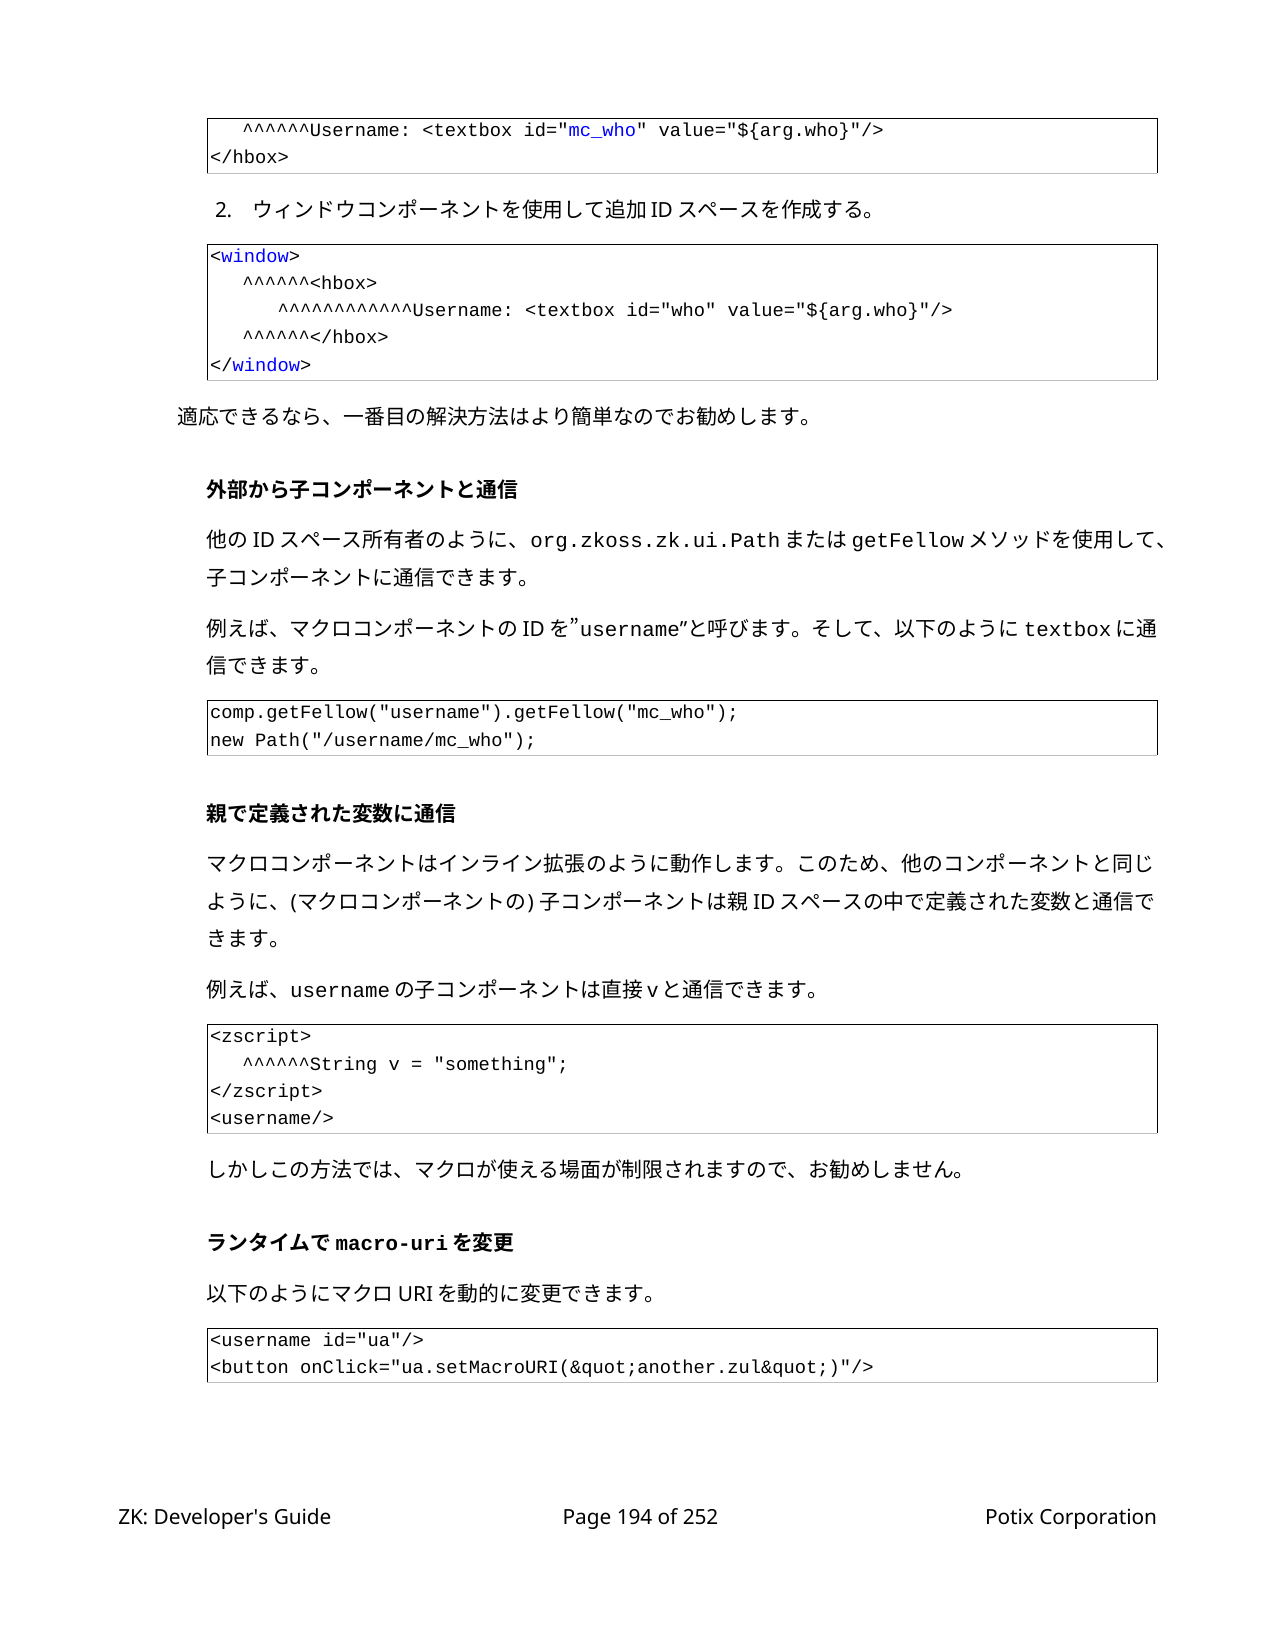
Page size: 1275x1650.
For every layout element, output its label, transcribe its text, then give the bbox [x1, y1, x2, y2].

subtitle 親で定義された変数に通信 [207, 797, 1157, 827]
text しかしこの方法では、マクロが使える場面が制限されますので、お勧めしません。 [207, 1154, 1157, 1184]
text <window> [208, 245, 1157, 268]
text new Path("/username/mc_who"); [208, 727, 1157, 755]
text 以下のようにマクロURIを動的に変更できます。 [207, 1277, 1157, 1307]
text ^^^^^^<hbox> [208, 271, 1157, 295]
text ^^^^^^^^^^^^Username: <textbox id="who" value="${arg.who}"/> [208, 298, 1157, 322]
text comp.getFellow("username").getFellow("mc_who"); [208, 701, 1157, 724]
text <username id="ua"/> [208, 1329, 1157, 1352]
list ウィンドウコンポーネントを使用して追加IDスペースを作成する。 [215, 193, 1157, 223]
text 例えば、usernameの子コンポーネントは直接vと通信できます。 [207, 973, 1157, 1004]
text 他のIDスペース所有者のように、org.zkoss.zk.ui.PathまたはgetFellowメソッドを使用して、子コンポーネントに通信できます。 [207, 524, 1157, 591]
text ^^^^^^Username: <textbox id="mc_who" value="${arg.who}"/> [208, 119, 1157, 142]
text <zscript> [208, 1025, 1157, 1049]
text </zscript> [208, 1079, 1157, 1103]
text ^^^^^^</hbox> [208, 325, 1157, 350]
text 適応できるなら、一番目の解決方法はより簡単なのでお勧めします。 [177, 401, 1157, 431]
text </window> [208, 353, 1157, 380]
text 例えば、マクロコンポーネントのIDを”username”と呼びます。そして、以下のようにtextboxに通信できます。 [207, 612, 1157, 680]
text <username/> [208, 1106, 1157, 1133]
text </hbox> [208, 145, 1157, 173]
text <button onClick="ua.setMacroURI(&quot;another.zul&quot;)"/> [208, 1355, 1157, 1382]
subtitle 外部から子コンポーネントと通信 [207, 473, 1157, 503]
text マクロコンポーネントはインライン拡張のように動作します。このため、他のコンポーネントと同じように、(マクロコンポーネントの) 子コンポーネントは親IDスペースの中で定義された変数と通信できます。 [207, 848, 1157, 953]
text ^^^^^^String v = "something"; [208, 1052, 1157, 1076]
subtitle ランタイムでmacro-uriを変更 [207, 1226, 1157, 1257]
